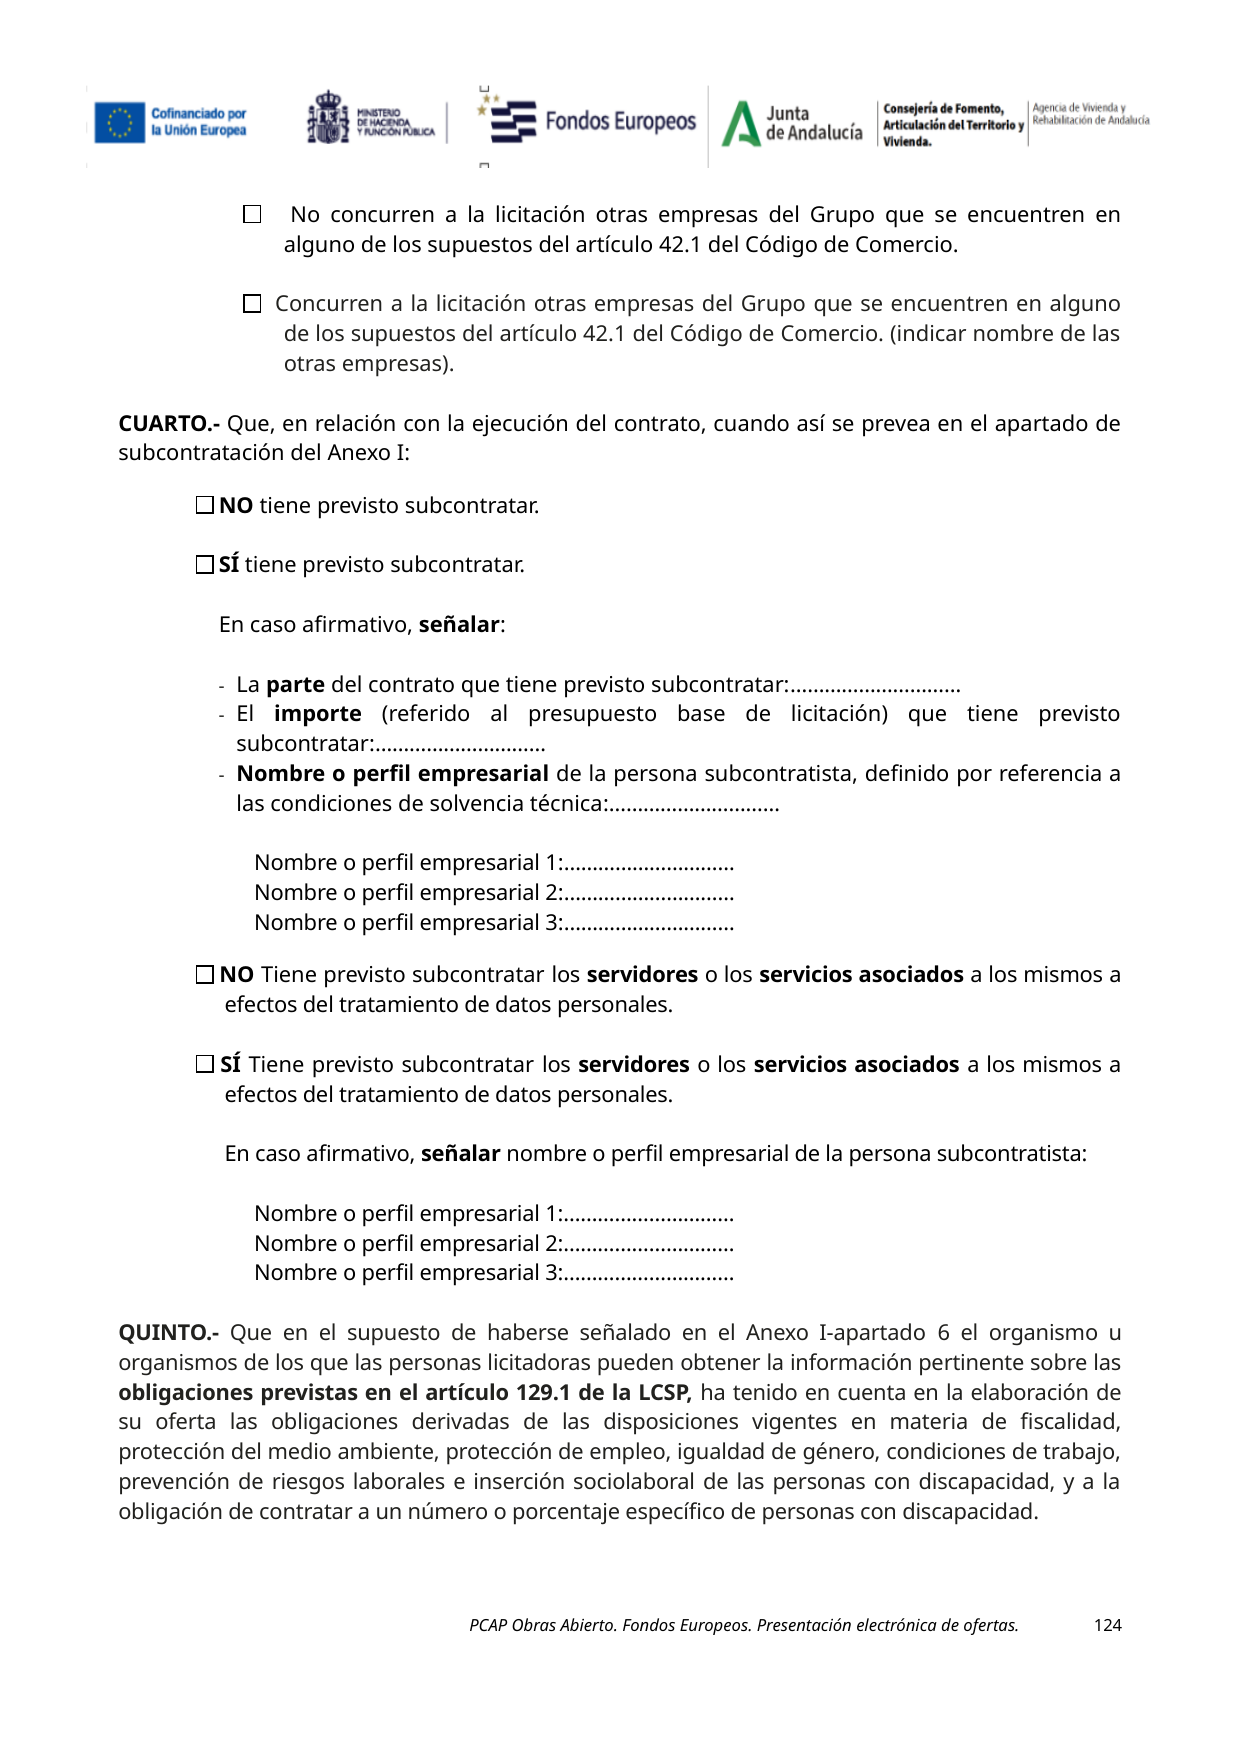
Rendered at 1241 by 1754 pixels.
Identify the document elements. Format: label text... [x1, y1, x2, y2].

text QUINTO.- Que en el supuesto de haberse señalado en el Anexo I-apartado 6 el organismo u organismos de los que las personas licitadoras pueden obtener la información pertinente sobre las obligaciones previstas en el artículo 129.1 de la LCSP, ha tenido en cuenta en la elaboración de su oferta las obligaciones derivadas de las disposiciones vigentes en materia de fiscalidad, protección del medio ambiente, protección de empleo, igualdad de género, condiciones de trabajo, prevención de riesgos laborales e inserción sociolaboral de las personas con discapacidad, y a la obligación de contratar a un número o porcentaje específico de personas con discapacidad. [118, 1317, 1122, 1526]
text Nombre o perfil empresarial 1:………………………… [236, 1198, 1122, 1228]
text Nombre o perfil empresarial 1:………………………… [236, 847, 1122, 877]
text En caso afirmativo, señalar: [159, 609, 1122, 639]
text Nombre o perfil empresarial 3:………………………… [236, 907, 1122, 937]
text CUARTO.- Que, en relación con la ejecución del contrato, cuando así se prevea en el apartado de subcontratación del Anexo I: [118, 408, 1122, 467]
text En caso afirmativo, señalar nombre o perfil empresarial de la persona subcontratista: [224, 1138, 1122, 1168]
list Nombre o perfil empresarial de la persona subcontratista, definido por referencia a las condiciones de solvencia técnica:………………………… [218, 758, 1122, 818]
text NO tiene previsto subcontratar. [195, 490, 1122, 520]
text No concurren a la licitación otras empresas del Grupo que se encuentren en alguno de los supuestos del artículo 42.1 del Código de Comercio. [242, 199, 1122, 259]
list El importe (referido al presupuesto base de licitación) que tiene previsto subcontratar:………………………… [218, 698, 1122, 758]
text Nombre o perfil empresarial 3:………………………… [236, 1257, 1122, 1287]
picture [86, 81, 1164, 168]
list La parte del contrato que tiene previsto subcontratar:………………………… [218, 669, 1122, 698]
text SÍ tiene previsto subcontratar. [195, 549, 1122, 579]
text Concurren a la licitación otras empresas del Grupo que se encuentren en alguno de los supuestos del artículo 42.1 del Código de Comercio. (indicar nombre de las otras empresas). [242, 288, 1122, 378]
text SÍ Tiene previsto subcontratar los servidores o los servicios asociados a los mismos a efectos del tratamiento de datos personales. [195, 1049, 1122, 1108]
text Nombre o perfil empresarial 2:………………………… [236, 877, 1122, 907]
text NO Tiene previsto subcontratar los servidores o los servicios asociados a los mismos a efectos del tratamiento de datos personales. [195, 959, 1122, 1019]
text Nombre o perfil empresarial 2:………………………… [236, 1228, 1122, 1257]
